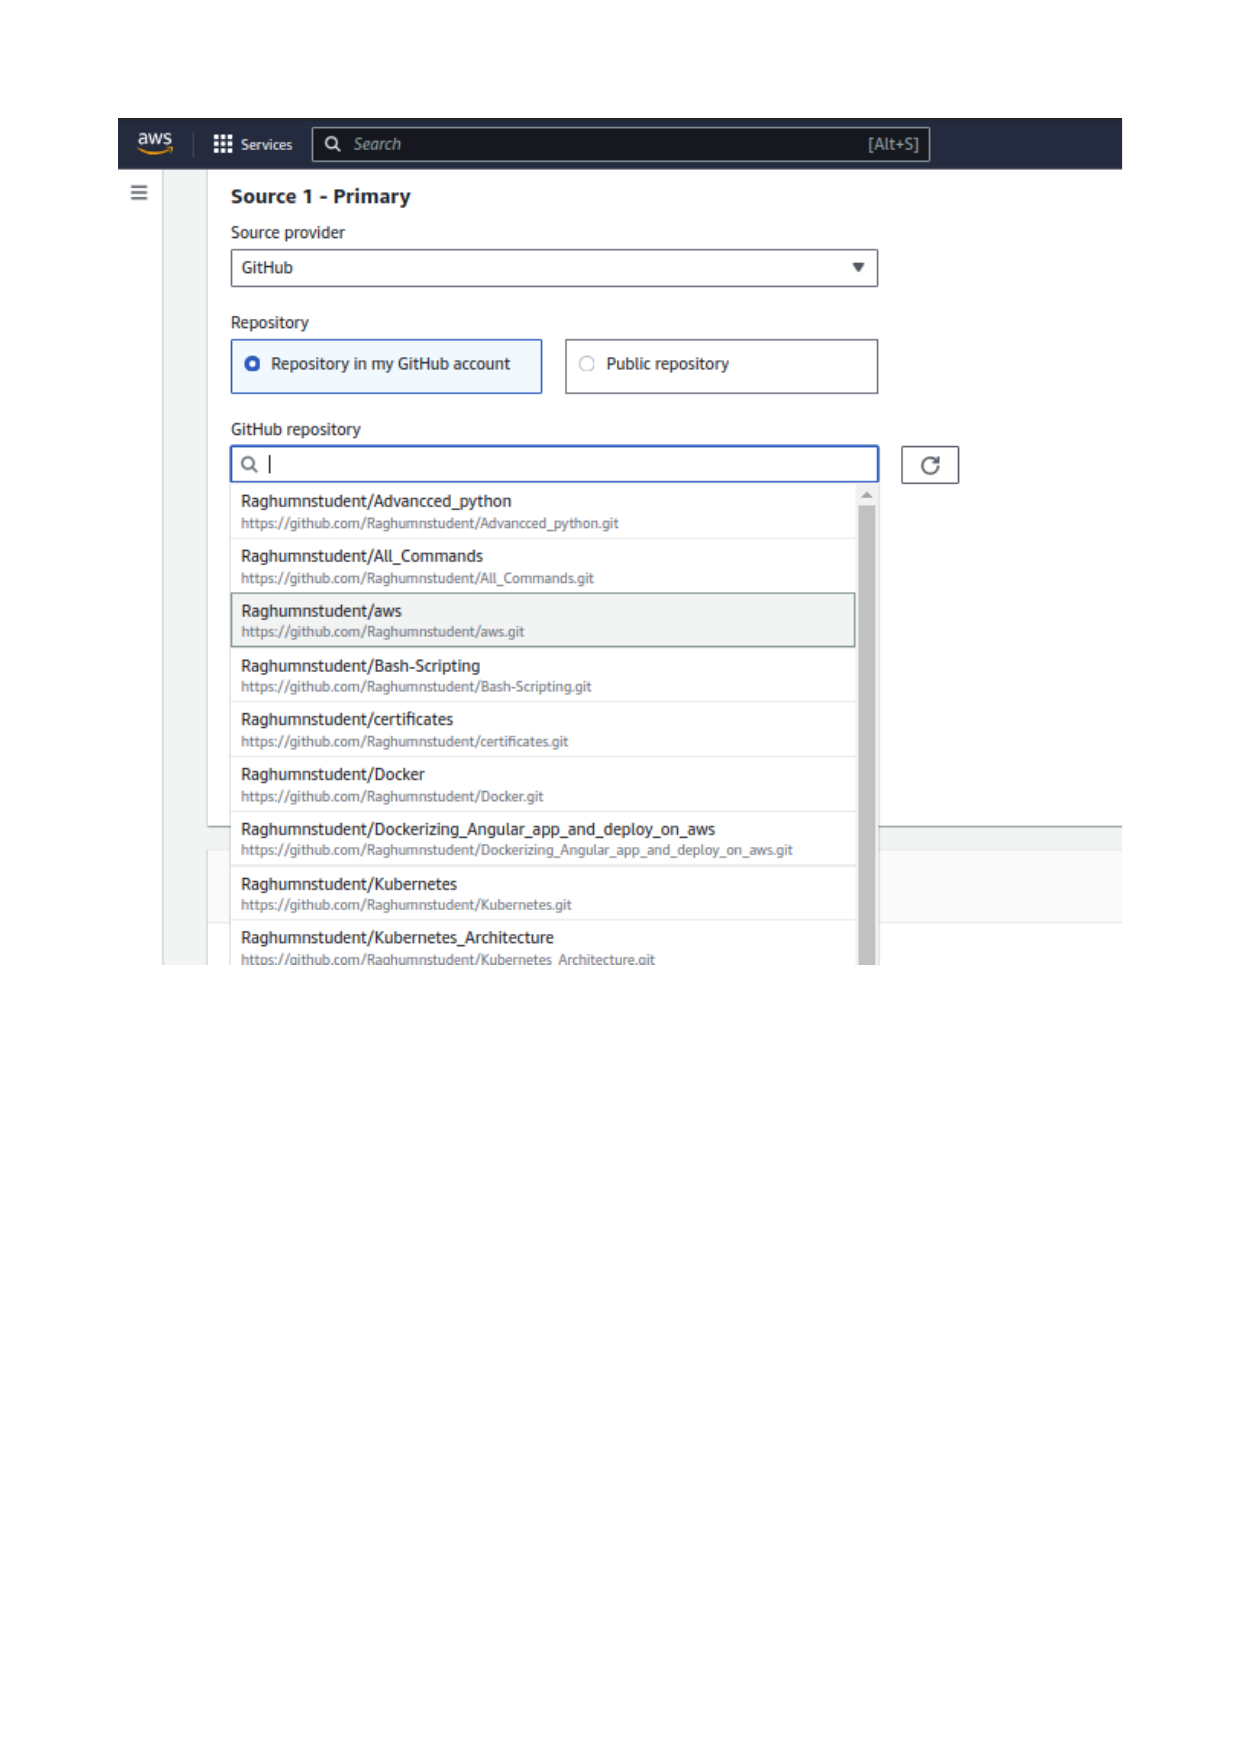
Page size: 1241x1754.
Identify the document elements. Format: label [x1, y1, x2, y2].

picture [118, 118, 1123, 965]
